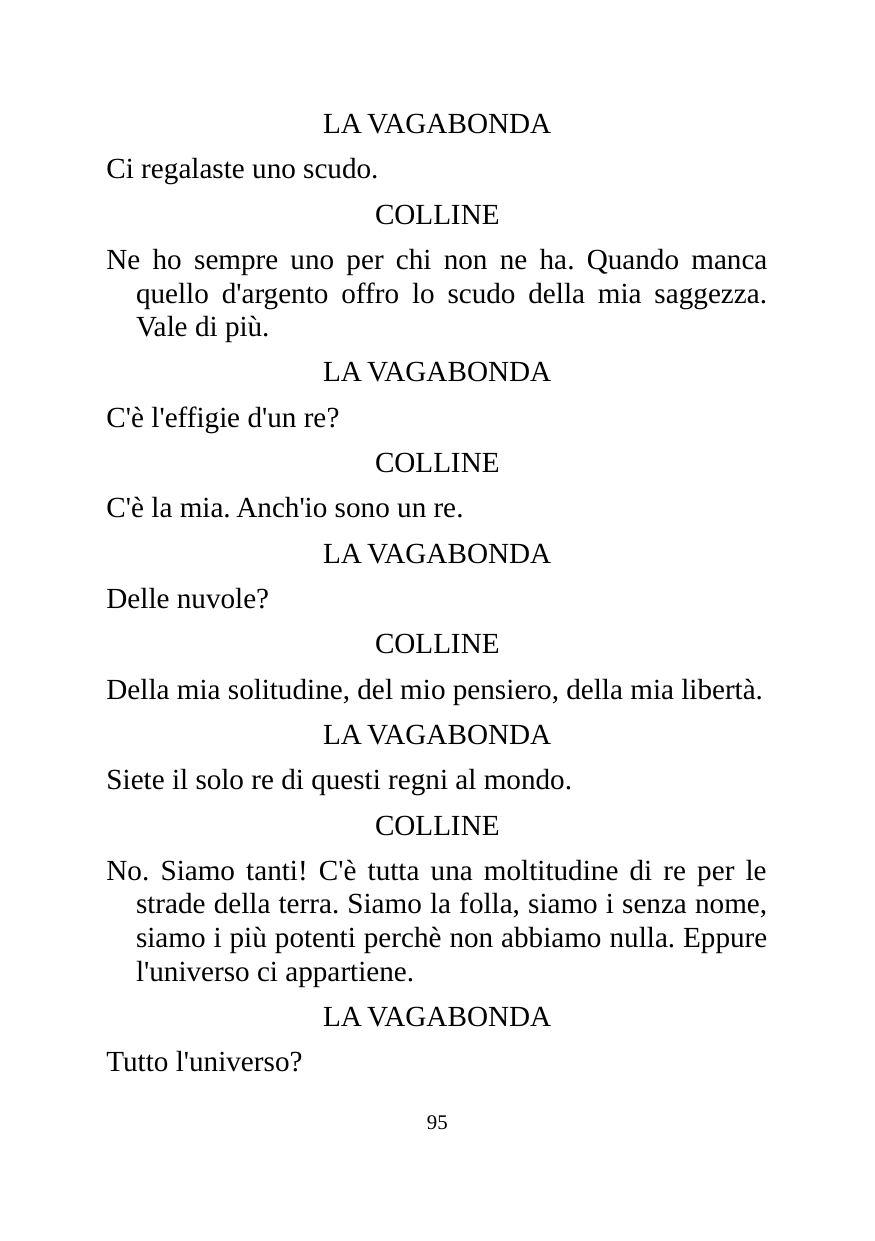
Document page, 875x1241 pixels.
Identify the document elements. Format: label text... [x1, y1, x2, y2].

text COLLINE [106, 626, 768, 660]
text Ci regalaste uno scudo. [106, 152, 768, 185]
text C'è l'effigie d'un re? [106, 400, 768, 433]
text COLLINE [106, 445, 768, 479]
text Della mia solitudine, del mio pensiero, della mia libertà. [106, 672, 768, 705]
text COLLINE [106, 197, 768, 230]
text No. Siamo tanti! C'è tutta una moltitudine di re per le strade della terra. Siamo la folla, siamo i senza nome, siamo i più potenti perchè non abbiamo nulla. Eppure l'universo ci appartiene. [106, 853, 768, 987]
text LA VAGABONDA [106, 354, 768, 388]
text Tutto l'universo? [106, 1044, 768, 1078]
text COLLINE [106, 808, 768, 841]
text LA VAGABONDA [106, 106, 768, 140]
text LA VAGABONDA [106, 999, 768, 1032]
text LA VAGABONDA [106, 717, 768, 751]
text Ne ho sempre uno per chi non ne ha. Quando manca quello d'argento offro lo scudo della mia saggezza. Vale di più. [106, 242, 768, 343]
text LA VAGABONDA [106, 536, 768, 569]
text Siete il solo re di questi regni al mondo. [106, 762, 768, 796]
text C'è la mia. Anch'io sono un re. [106, 491, 768, 524]
text Delle nuvole? [106, 581, 768, 615]
